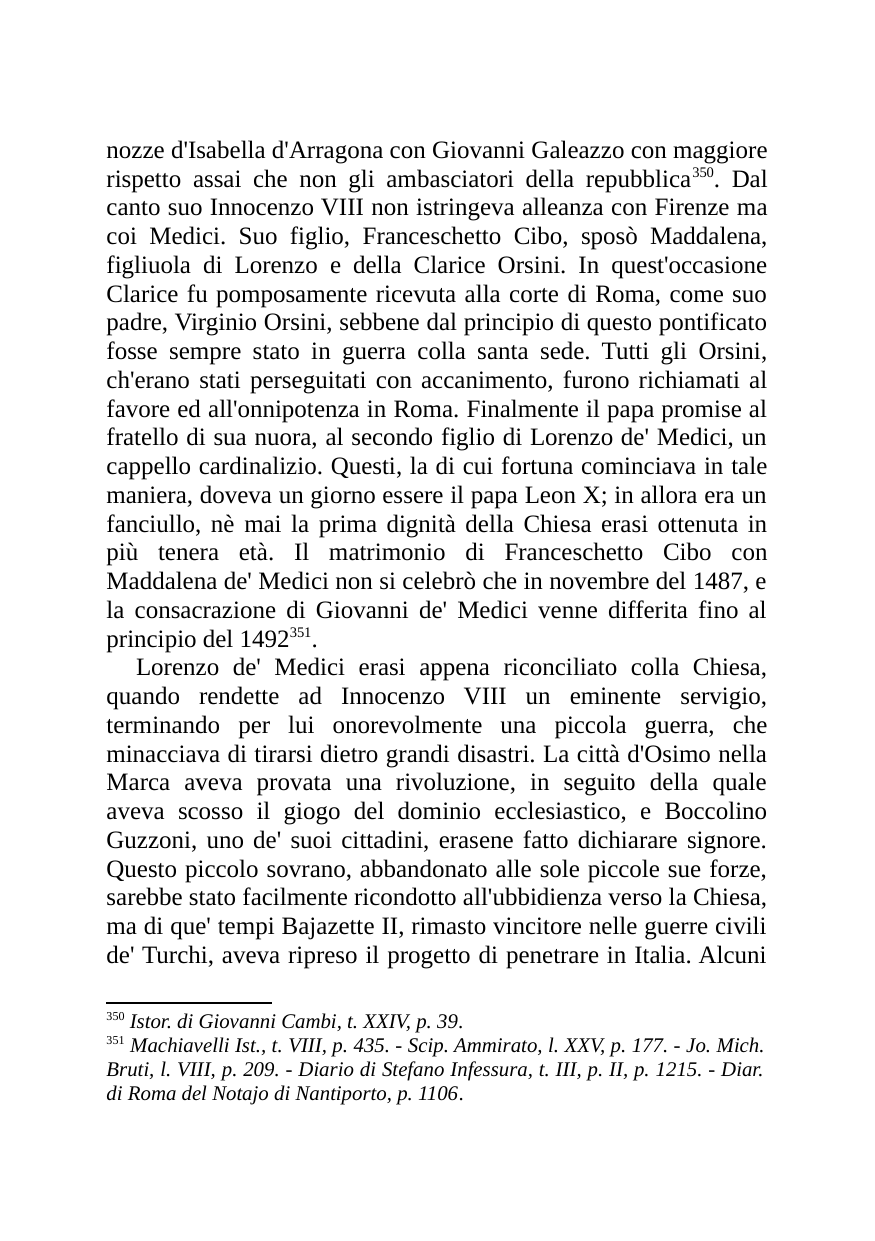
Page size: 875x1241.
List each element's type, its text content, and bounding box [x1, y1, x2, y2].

text nozze d'Isabella d'Arragona con Giovanni Galeazzo con maggiore rispetto assai che non gli ambasciatori della repubblica. Dal canto suo Innocenzo VIII non istringeva alleanza con Firenze ma coi Medici. Suo figlio, Franceschetto Cibo, sposò Maddalena, figliuola di Lorenzo e della Clarice Orsini. In quest'occasione Clarice fu pomposamente ricevuta alla corte di Roma, come suo padre, Virginio Orsini, sebbene dal principio di questo pontificato fosse sempre stato in guerra colla santa sede. Tutti gli Orsini, ch'erano stati perseguitati con accanimento, furono richiamati al favore ed all'onnipotenza in Roma. Finalmente il papa promise al fratello di sua nuora, al secondo figlio di Lorenzo de' Medici, un cappello cardinalizio. Questi, la di cui fortuna cominciava in tale maniera, doveva un giorno essere il papa Leon X; in allora era un fanciullo, nè mai la prima dignità della Chiesa erasi ottenuta in più tenera età. Il matrimonio di Franceschetto Cibo con Maddalena de' Medici non si celebrò che in novembre del 1487, e la consacrazione di Giovanni de' Medici venne differita fino al principio del 1492. [106, 135, 768, 652]
text Istor. di Giovanni Cambi, t. XXIV, p. 39. [106, 1009, 768, 1033]
text Lorenzo de' Medici erasi appena riconciliato colla Chiesa, quando rendette ad Innocenzo VIII un eminente servigio, terminando per lui onorevolmente una piccola guerra, che minacciava di tirarsi dietro grandi disastri. La città d'Osimo nella Marca aveva provata una rivoluzione, in seguito della quale aveva scosso il giogo del dominio ecclesiastico, e Boccolino Guzzoni, uno de' suoi cittadini, erasene fatto dichiarare signore. Questo piccolo sovrano, abbandonato alle sole piccole sue forze, sarebbe stato facilmente ricondotto all'ubbidienza verso la Chiesa, ma di que' tempi Bajazette II, rimasto vincitore nelle guerre civili de' Turchi, aveva ripreso il progetto di penetrare in Italia. Alcuni [106, 652, 768, 969]
text Machiavelli Ist., t. VIII, p. 435. - Scip. Ammirato, l. XXV, p. 177. - Jo. Mich. Bruti, l. VIII, p. 209. - Diario di Stefano Infessura, t. III, p. II, p. 1215. - Diar. di Roma del Notajo di Nantiporto, p. 1106. [106, 1033, 768, 1105]
